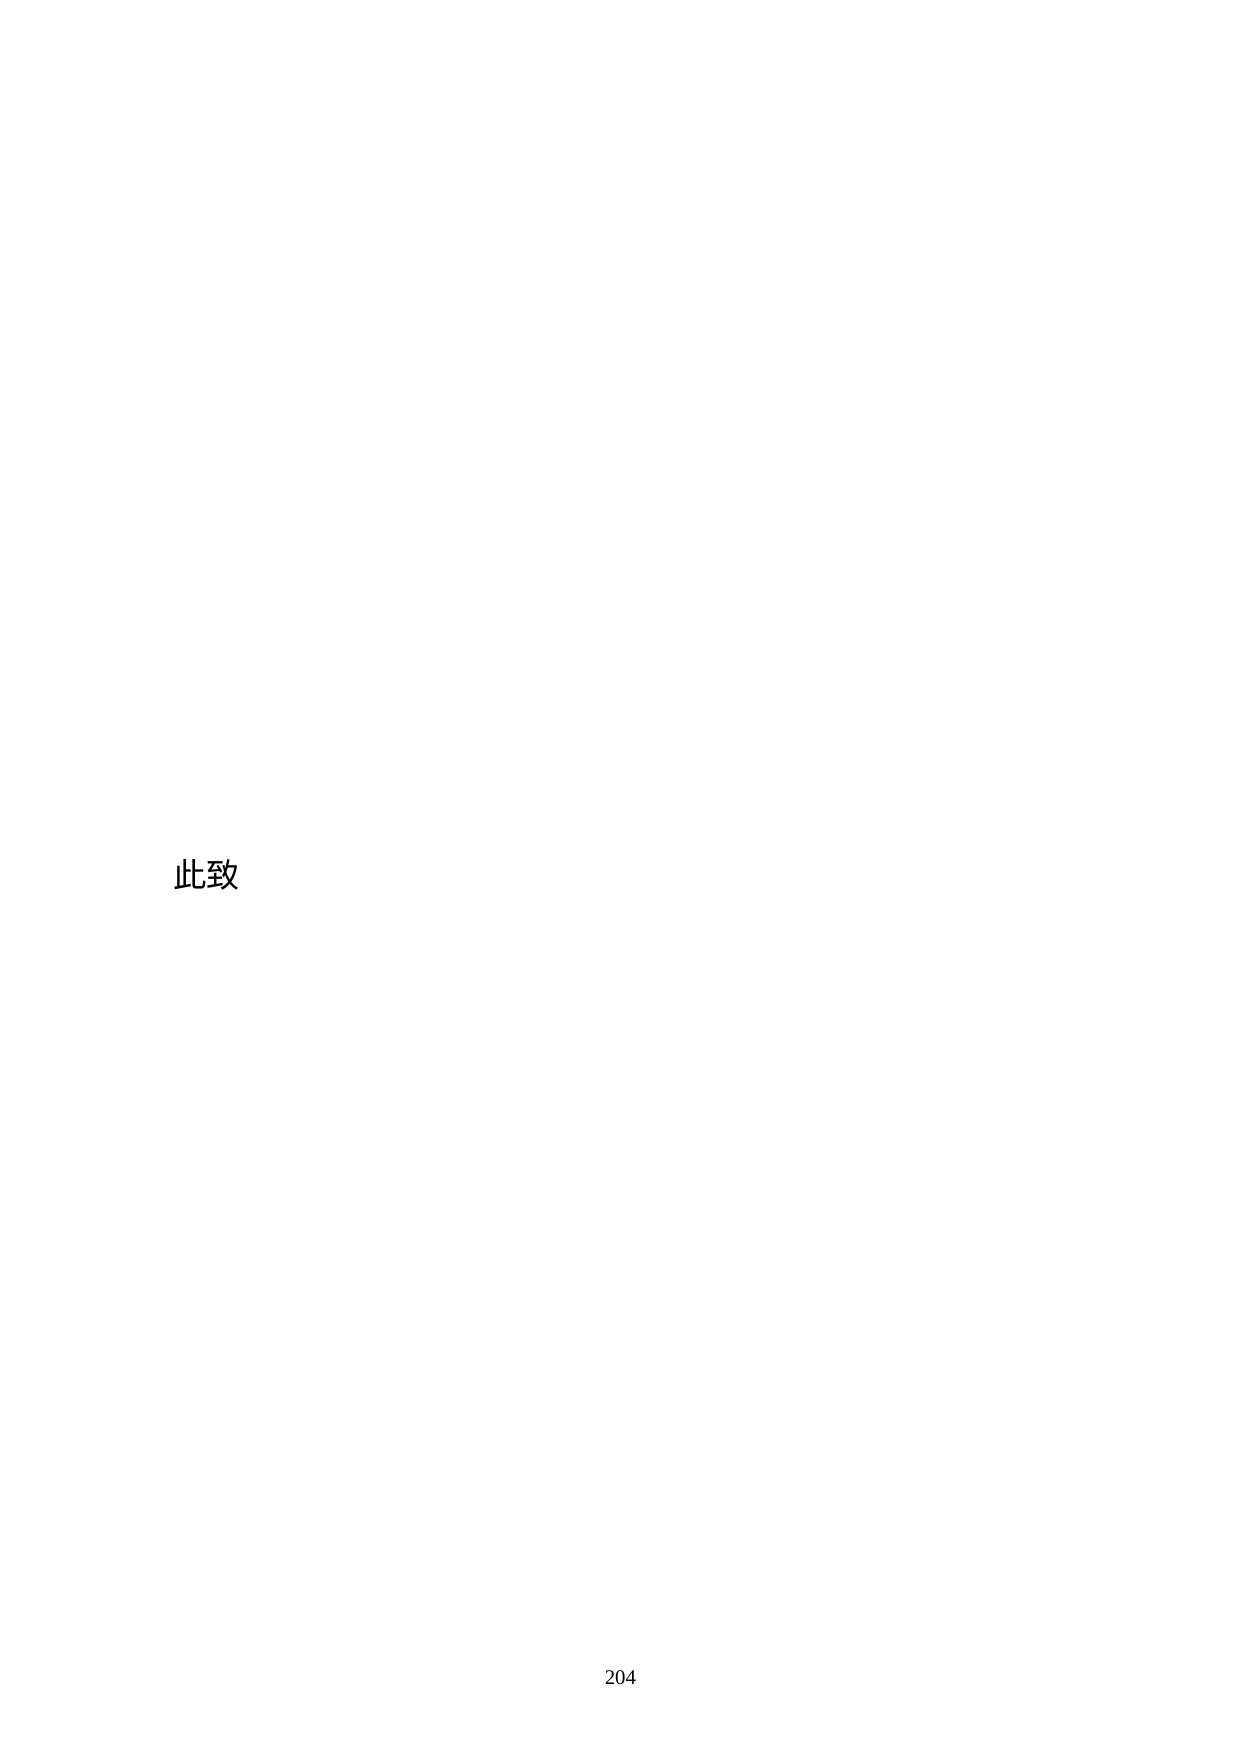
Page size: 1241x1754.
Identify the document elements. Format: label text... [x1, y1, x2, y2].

text 此致 [106, 831, 1134, 893]
